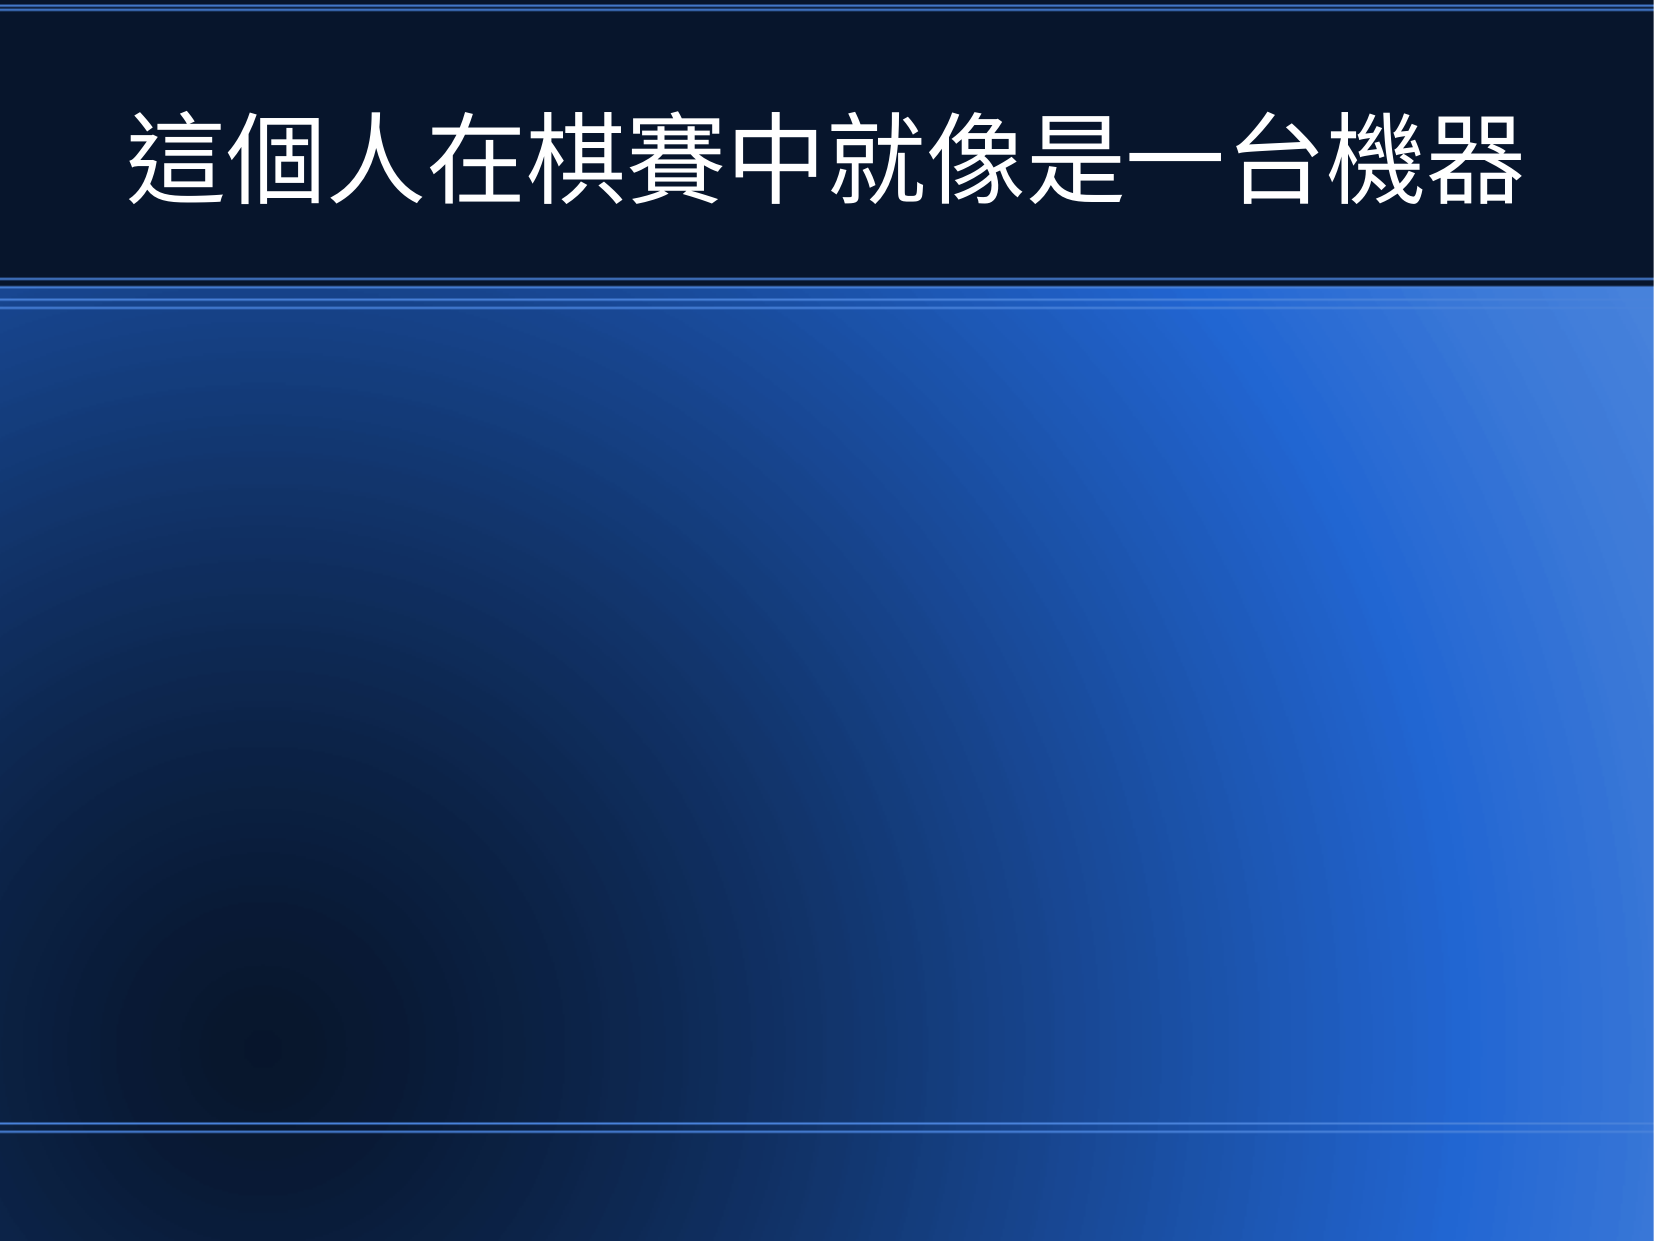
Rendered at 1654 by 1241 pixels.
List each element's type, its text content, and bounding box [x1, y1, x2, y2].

picture [0, 0, 1654, 1241]
title 這個人在棋賽中就像是一台機器 [82, 49, 1571, 257]
